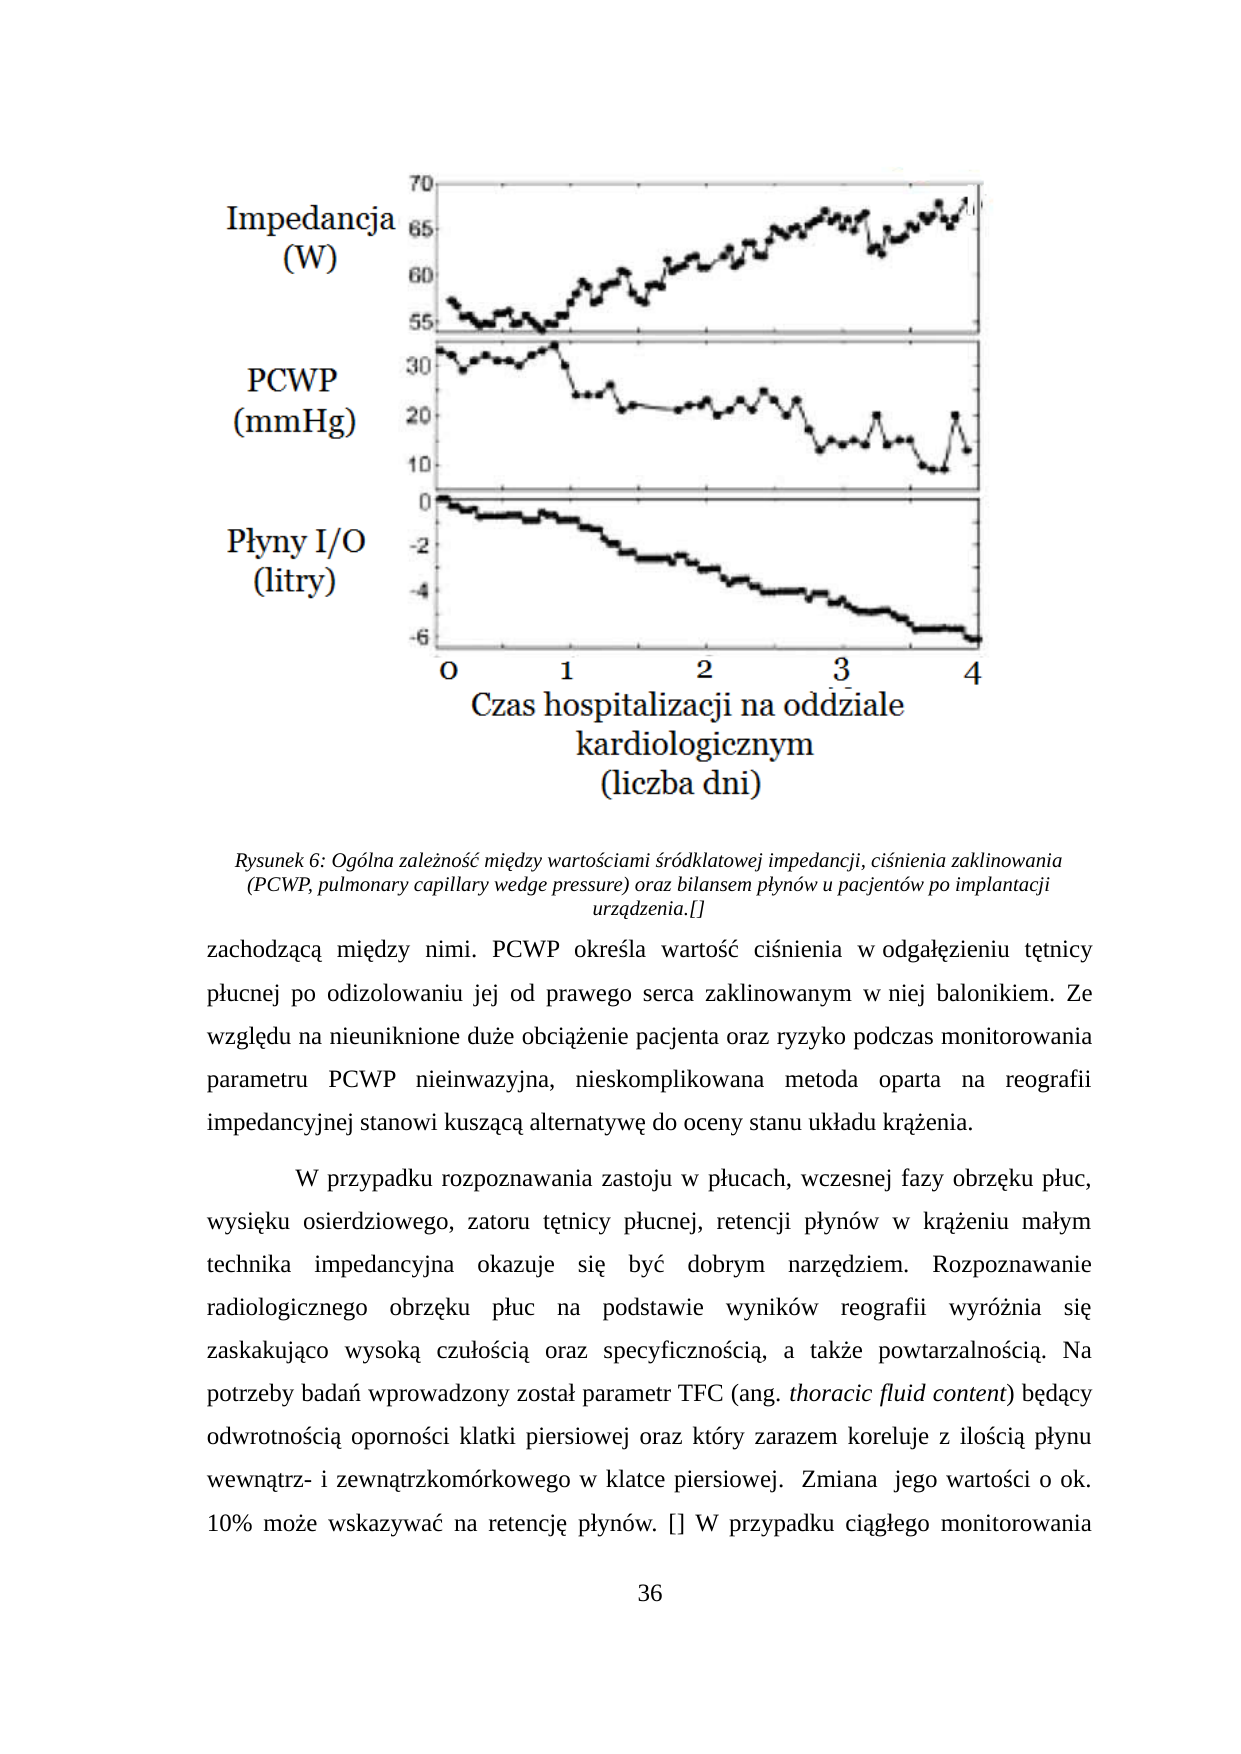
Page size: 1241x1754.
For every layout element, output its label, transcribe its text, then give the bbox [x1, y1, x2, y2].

text zachodzącą między nimi. PCWP określa wartość ciśnienia w odgałęzieniu tętnicy płucnej po odizolowaniu jej od prawego serca zaklinowanym w niej balonikiem. Ze względu na nieuniknione duże obciążenie pacjenta oraz ryzyko podczas monitorowania parametru PCWP nieinwazyjna, nieskomplikowana metoda oparta na reografii impedancyjnej stanowi kuszącą alternatywę do oceny stanu układu krążenia. [207, 920, 1093, 1136]
text W przypadku rozpoznawania zastoju w płucach, wczesnej fazy obrzęku płuc, wysięku osierdziowego, zatoru tętnicy płucnej, retencji płynów w krążeniu małym technika impedancyjna okazuje się być dobrym narzędziem. Rozpoznawanie radiologicznego obrzęku płuc na podstawie wyników reografii wyróżnia się zaskakująco wysoką czułością oraz specyficznością, a także powtarzalnością. Na potrzeby badań wprowadzony został parametr TFC (ang. thoracic fluid content) będący odwrotnością oporności klatki piersiowej oraz który zarazem koreluje z ilością płynu wewnątrz- i zewnątrzkomórkowego w klatce piersiowej. Zmiana jego wartości o ok. 10% może wskazywać na retencję płynów. [] W przypadku ciągłego monitorowania [207, 1163, 1093, 1536]
text Rysunek 6: Ogólna zależność między wartościami śródklatowej impedancji, ciśnienia zaklinowania (PCWP, pulmonary capillary wedge pressure) oraz bilansem płynów u pacjentów po implantacji urządzenia.[] [207, 848, 1093, 920]
